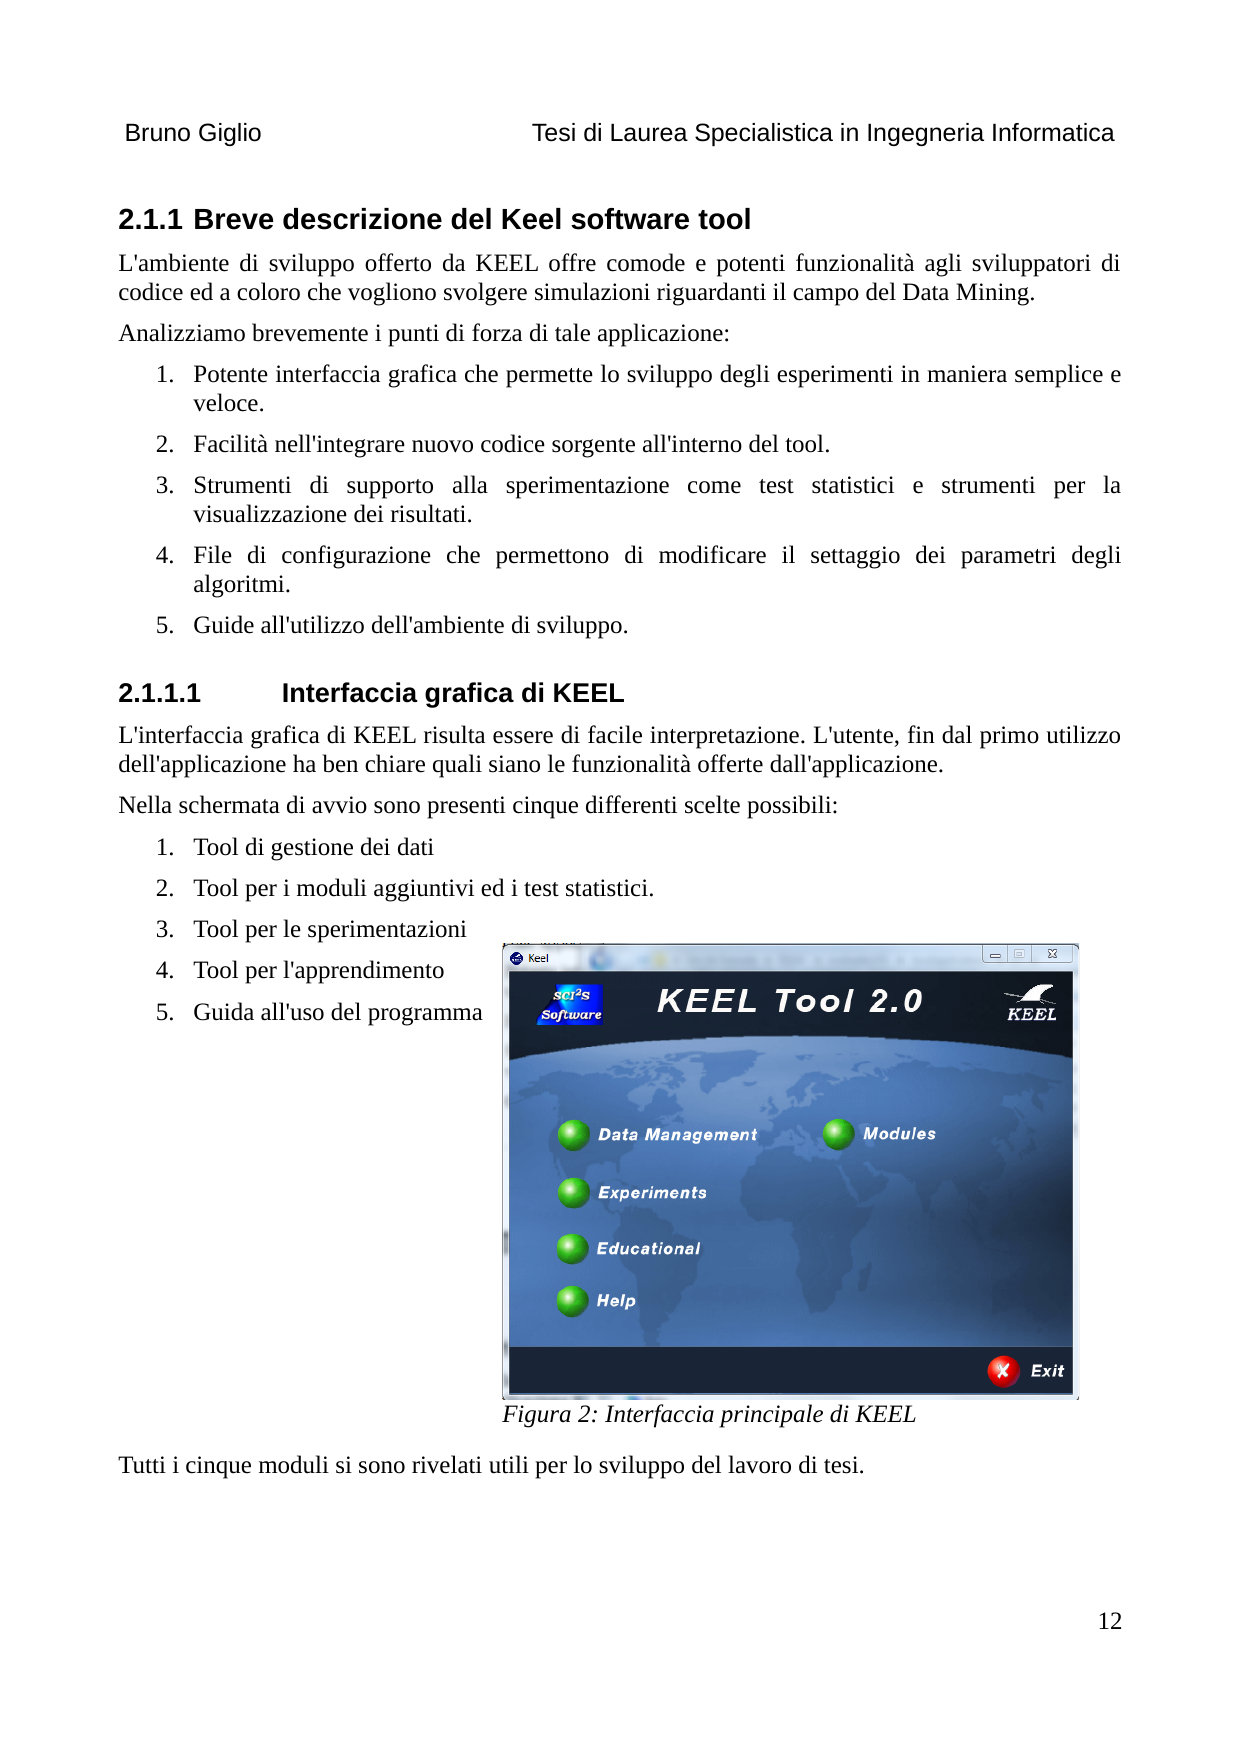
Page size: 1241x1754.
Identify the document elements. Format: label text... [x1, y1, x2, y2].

text Tutti i cinque moduli si sono rivelati utili per lo sviluppo del lavoro di tesi. [118, 1451, 1122, 1479]
list [1080, 956, 1122, 984]
text Analizziamo brevemente i punti di forza di tale applicazione: [118, 318, 1122, 347]
text L'interfaccia grafica di KEEL risulta essere di facile interpretazione. L'utente, fin dal primo utilizzo dell'applicazione ha ben chiare quali siano le funzionalità offerte dall'applicazione. [118, 721, 1122, 778]
subtitle Breve descrizione del Keel software tool [118, 202, 1122, 236]
list Tool per l'apprendimento [156, 956, 502, 984]
list [1080, 997, 1122, 1026]
list Guida all'uso del programma [156, 997, 502, 1026]
list File di configurazione che permettono di modificare il settaggio dei parametri degli algoritmi. [156, 541, 1122, 598]
subtitle Interfaccia grafica di KEEL [118, 677, 1122, 708]
list Figura 2: Interfaccia principale di KEEL [502, 1400, 1079, 1428]
text Nella schermata di avvio sono presenti cinque differenti scelte possibili: [118, 791, 1122, 819]
list Guide all'utilizzo dell'ambiente di sviluppo. [156, 611, 1122, 639]
list Tool di gestione dei dati [156, 832, 1122, 861]
list Potente interfaccia grafica che permette lo sviluppo degli esperimenti in maniera semplice e veloce. [156, 359, 1122, 417]
text L'ambiente di sviluppo offerto da KEEL offre comode e potenti funzionalità agli sviluppatori di codice ed a coloro che vogliono svolgere simulazioni riguardanti il campo del Data Mining. [118, 248, 1122, 306]
list Tool per le sperimentazioni [156, 914, 1122, 943]
list Strumenti di supporto alla sperimentazione come test statistici e strumenti per la visualizzazione dei risultati. [156, 471, 1122, 528]
list Tool per i moduli aggiuntivi ed i test statistici. [156, 873, 1122, 902]
list Facilità nell'integrare nuovo codice sorgente all'interno del tool. [156, 429, 1122, 458]
